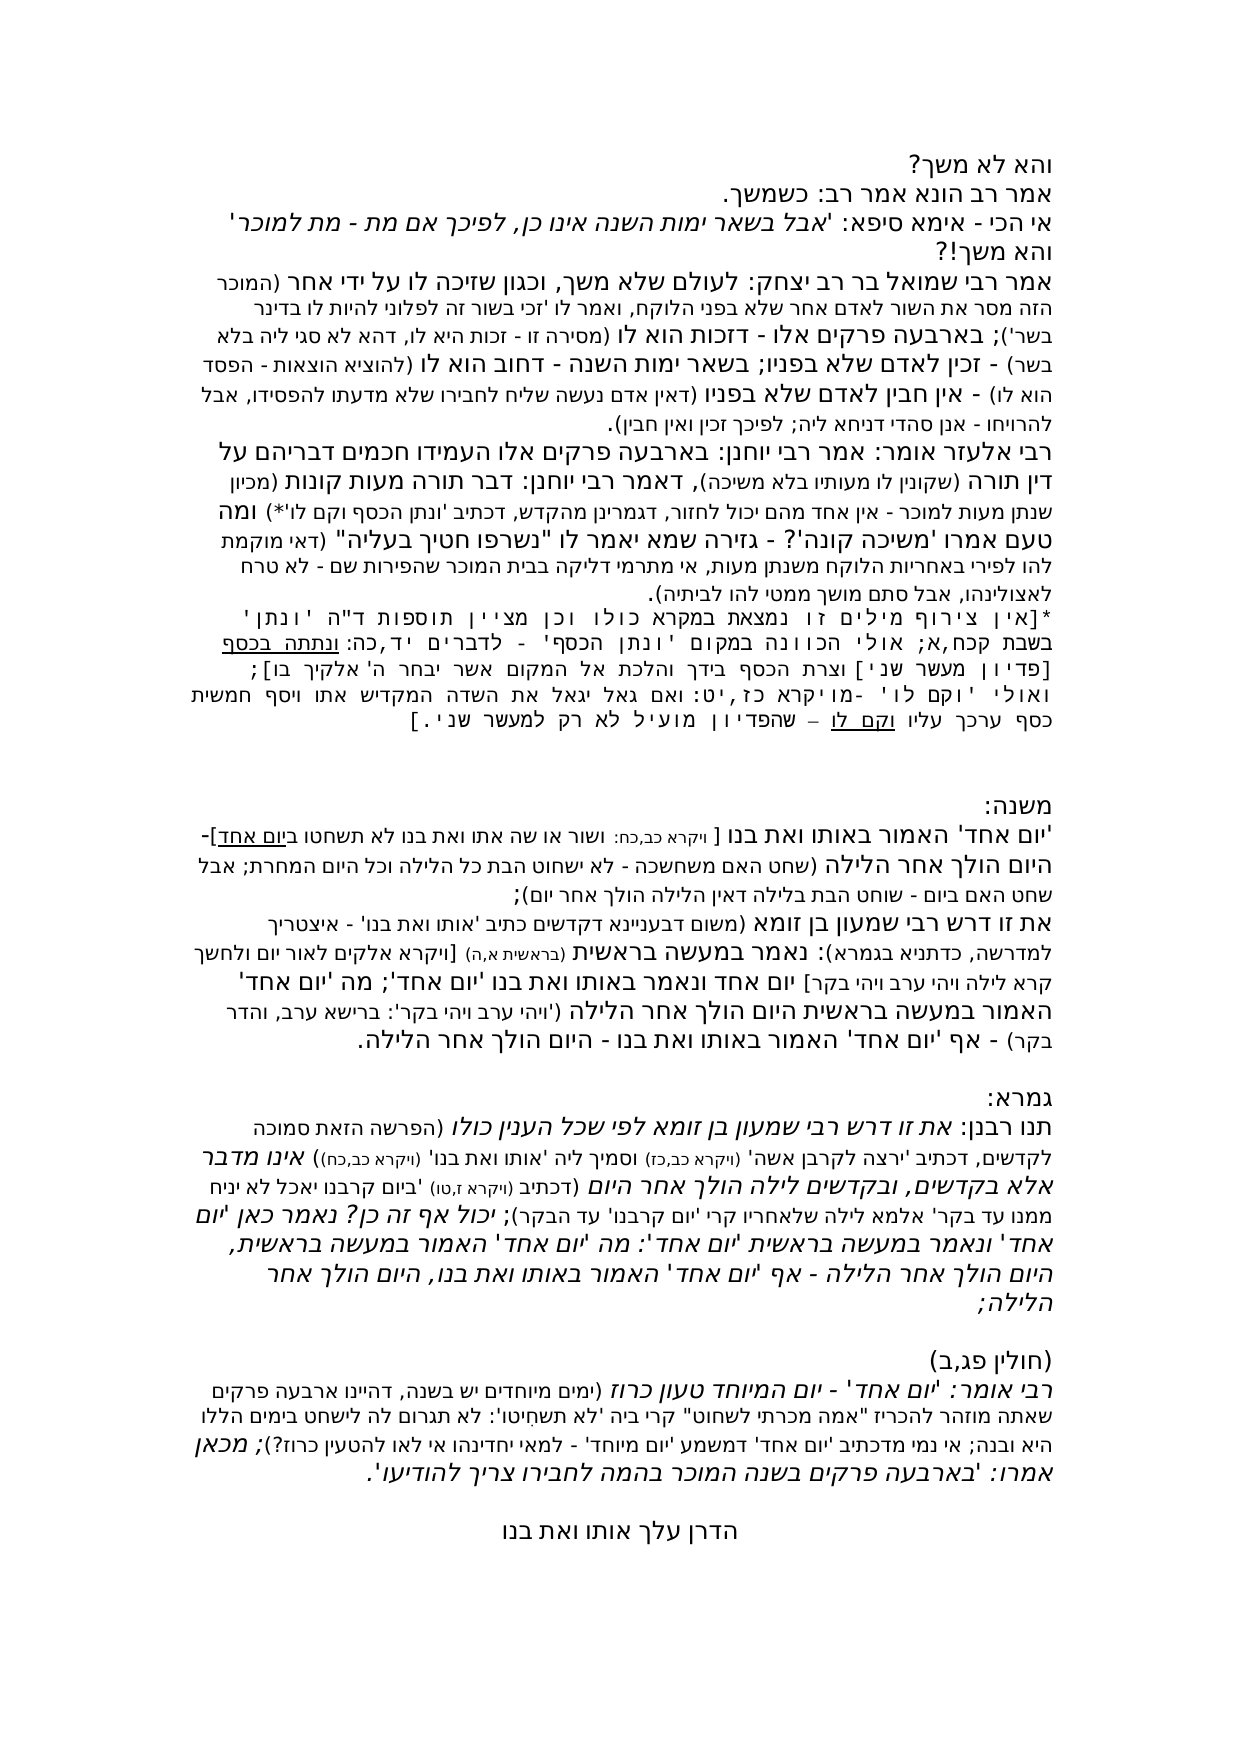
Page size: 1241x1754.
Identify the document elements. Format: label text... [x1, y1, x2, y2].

text אמר רבי שמואל בר רב יצחק: לעולם שלא משך, וכגון שזיכה לו על ידי אחר (המוכר הזה מסר את השור לאדם אחר שלא בפני הלוקח, ואמר לו 'זכי בשור זה לפלוני להיות לו בדינר בשר'); בארבעה פרקים אלו - דזכות הוא לו (מסירה זו - זכות היא לו, דהא לא סגי ליה בלא בשר) - זכין לאדם שלא בפניו; בשאר ימות השנה - דחוב הוא לו (להוציא הוצאות - הפסד הוא לו) - אין חבין לאדם שלא בפניו (דאין אדם נעשה שליח לחבירו שלא מדעתו להפסידו, אבל להרויחו - אנן סהדי דניחא ליה; לפיכך זכין ואין חבין). [187, 267, 1053, 437]
text *[אין צירוף מילים זו נמצאת במקרא כולו וכן מציין תוספות ד"ה 'ונתן' בשבת קכח,א; אולי הכוונה במקום 'ונתן הכסף' - לדברים יד,כה: ונתתה בכסף [פדיון מעשר שני] וצרת הכסף בידך והלכת אל המקום אשר יבחר ה' אלקיך בו]; ואולי 'וקם לו' -מויקרא כז,יט: ואם גאל יגאל את השדה המקדיש אתו ויסף חמשית כסף ערכך עליו וקם לו – שהפדיון מועיל לא רק למעשר שני.] [187, 608, 1053, 734]
text גמרא: [187, 1083, 1053, 1112]
text רבי אלעזר אומר: אמר רבי יוחנן: בארבעה פרקים אלו העמידו חכמים דבריהם על דין תורה (שקונין לו מעותיו בלא משיכה), דאמר רבי יוחנן: דבר תורה מעות קונות (מכיון שנתן מעות למוכר - אין אחד מהם יכול לחזור, דגמרינן מהקדש, דכתיב 'ונתן הכסף וקם לו'*) ומה טעם אמרו 'משיכה קונה'? - גזירה שמא יאמר לו "נשרפו חטיך בעליה" (דאי מוקמת להו לפירי באחריות הלוקח משנתן מעות, אי מתרמי דליקה בבית המוכר שהפירות שם - לא טרח לאצולינהו, אבל סתם מושך ממטי להו לביתיה). [187, 437, 1053, 608]
text את זו דרש רבי שמעון בן זומא (משום דבעניינא דקדשים כתיב 'אותו ואת בנו' - איצטריך למדרשה, כדתניא בגמרא): נאמר במעשה בראשית (בראשית א,ה) [ויקרא אלקים לאור יום ולחשך קרא לילה ויהי ערב ויהי בקר] יום אחד ונאמר באותו ואת בנו 'יום אחד'; מה 'יום אחד' האמור במעשה בראשית היום הולך אחר הלילה ('ויהי ערב ויהי בקר': ברישא ערב, והדר בקר) - אף 'יום אחד' האמור באותו ואת בנו - היום הולך אחר הלילה. [187, 908, 1053, 1054]
text 'יום אחד' האמור באותו ואת בנו [ ויקרא כב,כח: ושור או שה אתו ואת בנו לא תשחטו ביום אחד]- היום הולך אחר הלילה (שחט האם משחשכה - לא ישחוט הבת כל הלילה וכל היום המחרת; אבל שחט האם ביום - שוחט הבת בלילה דאין הלילה הולך אחר יום); [187, 821, 1053, 908]
text אי הכי - אימא סיפא: 'אבל בשאר ימות השנה אינו כן, לפיכך אם מת - מת למוכר' והא משך!? [187, 208, 1053, 267]
text הדרן עלך אותו ואת בנו [187, 1516, 1053, 1545]
text רבי אומר: 'יום אחד' - יום המיוחד טעון כרוז (ימים מיוחדים יש בשנה, דהיינו ארבעה פרקים שאתה מוזהר להכריז "אמה מכרתי לשחוט" קרי ביה 'לא תשחִיטו': לא תגרום לה לישחט בימים הללו היא ובנה; אי נמי מדכתיב 'יום אחד' דמשמע 'יום מיוחד' - למאי יחדינהו אי לאו להטעין כרוז?); מכאן אמרו: 'בארבעה פרקים בשנה המוכר בהמה לחבירו צריך להודיעו'. [187, 1375, 1053, 1487]
text אמר רב הונא אמר רב: כשמשך. [187, 179, 1053, 208]
text תנו רבנן: את זו דרש רבי שמעון בן זומא לפי שכל הענין כולו (הפרשה הזאת סמוכה לקדשים, דכתיב 'ירצה לקרבן אשה' (ויקרא כב,כז) וסמיך ליה 'אותו ואת בנו' (ויקרא כב,כח)) אינו מדבר אלא בקדשים, ובקדשים לילה הולך אחר היום (דכתיב (ויקרא ז,טו) 'ביום קרבנו יאכל לא יניח ממנו עד בקר' אלמא לילה שלאחריו קרי 'יום קרבנו' עד הבקר); יכול אף זה כן? נאמר כאן 'יום אחד' ונאמר במעשה בראשית 'יום אחד': מה 'יום אחד' האמור במעשה בראשית, היום הולך אחר הלילה - אף 'יום אחד' האמור באותו ואת בנו, היום הולך אחר הלילה; [187, 1112, 1053, 1317]
text משנה: [187, 792, 1053, 821]
text והא לא משך? [187, 150, 1053, 179]
text (חולין פג,ב) [187, 1346, 1053, 1375]
